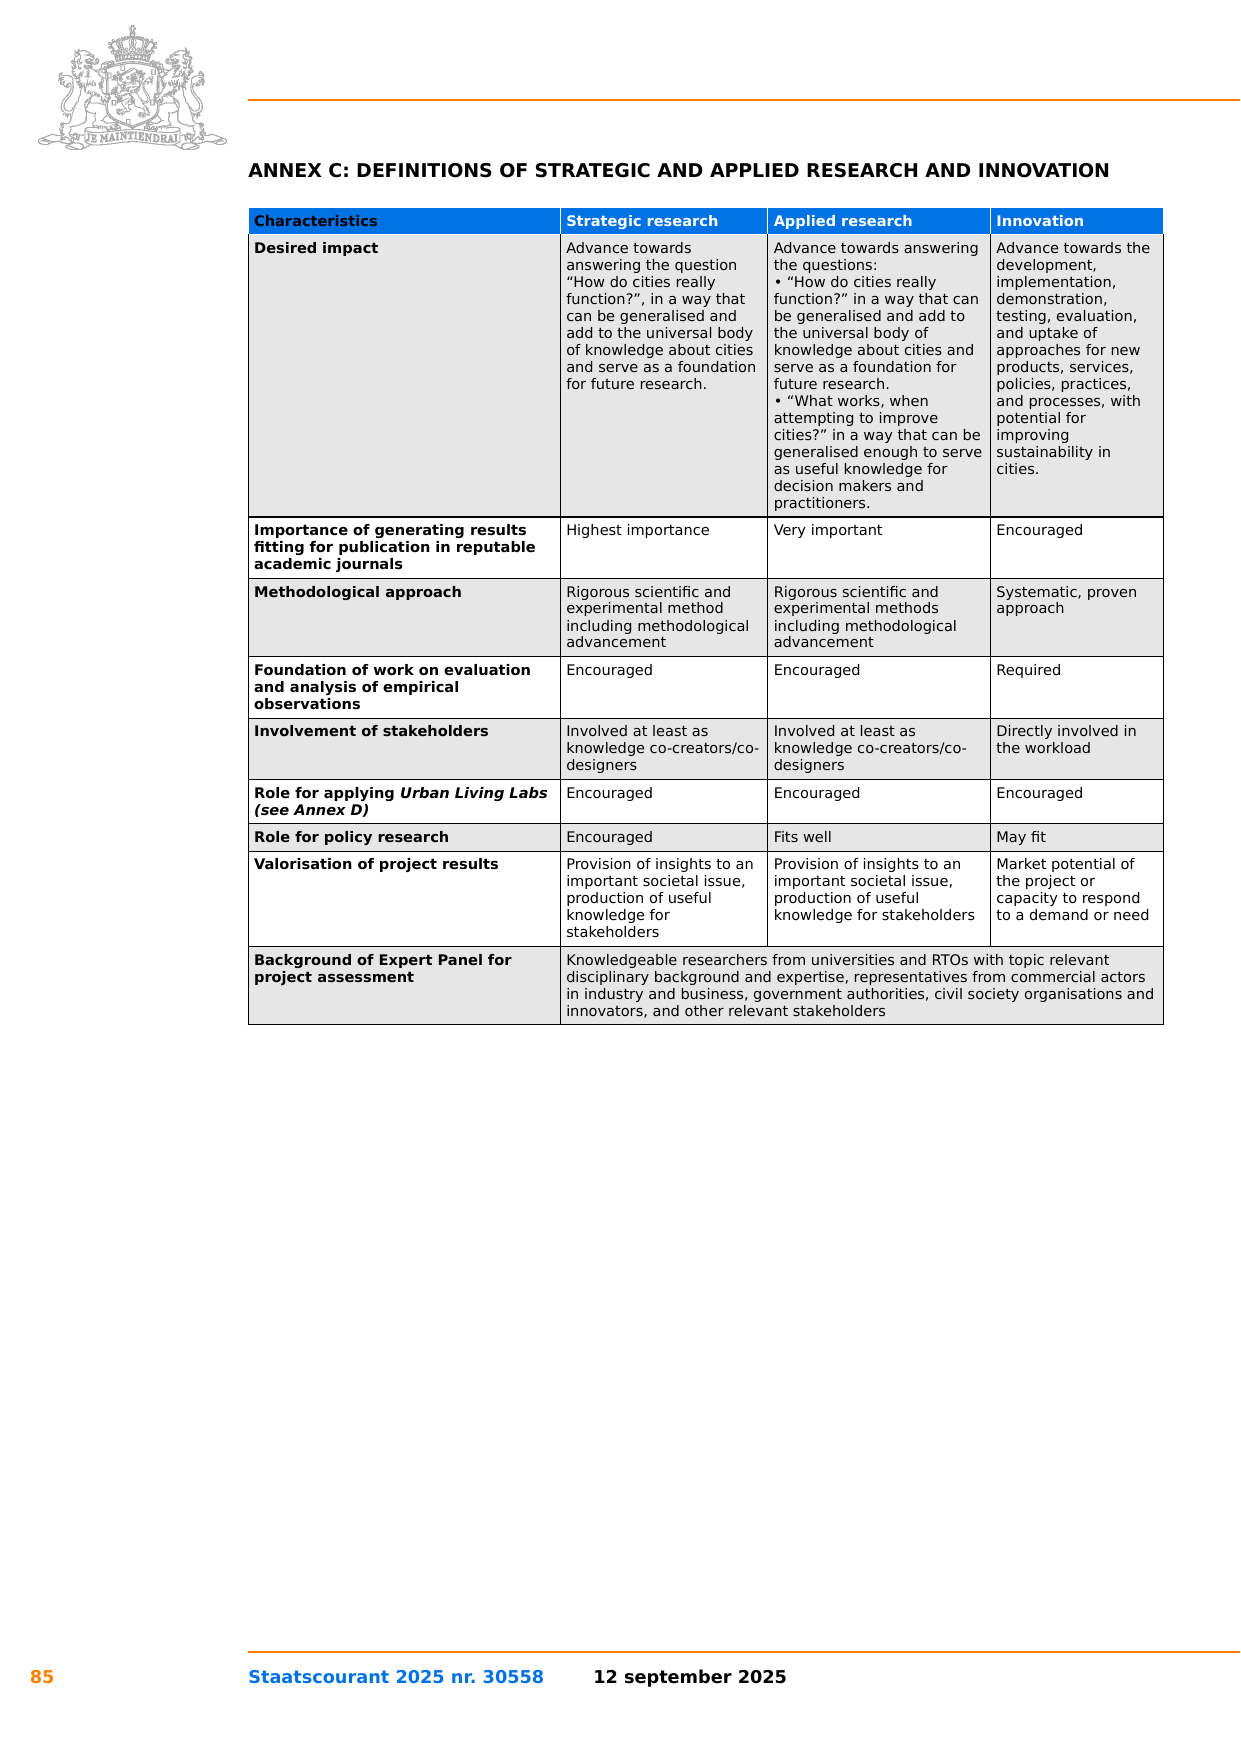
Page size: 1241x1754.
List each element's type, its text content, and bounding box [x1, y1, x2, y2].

table_cell Encouraged [561, 780, 767, 823]
table_cell Role for policy research [249, 824, 560, 851]
subtitle ANNEX C: DEFINITIONS OF STRATEGIC AND APPLIED RESEARCH AND INNOVATION [248, 160, 1163, 182]
table_cell Foundation of work on evaluation and analysis of empirical observations [249, 657, 560, 717]
table_cell Advance towards answering the question “How do cities really function?”, in a way that can be generalised and add to the universal body of knowledge about cities and serve as a foundation for future research. [561, 235, 767, 516]
table_cell Advance towards the development, implementation, demonstration, testing, evaluation, and uptake of approaches for new products, services, policies, practices, and processes, with potential for improving sustainability in cities. [991, 235, 1163, 516]
table_cell Methodological approach [249, 579, 560, 656]
table_cell Desired impact [249, 235, 560, 516]
table_cell Encouraged [561, 657, 767, 717]
table_header Strategic research [561, 208, 767, 234]
table_cell Role for applying Urban Living Labs (see Annex D) [249, 780, 560, 823]
table_cell Encouraged [561, 824, 767, 851]
table_cell Valorisation of project results [249, 852, 560, 946]
picture [38, 25, 227, 150]
table_cell Importance of generating results fitting for publication in reputable academic journals [249, 518, 560, 578]
table_header Innovation [991, 208, 1163, 234]
table_cell Encouraged [768, 780, 990, 823]
table_cell Fits well [768, 824, 990, 851]
table_cell Systematic, proven approach [991, 579, 1163, 656]
table_cell Advance towards answering the questions: • “How do cities really function?” in a way that can be generalised and add to the universal body of knowledge about cities and serve as a foundation for future research. • “What works, when attempting to improve cities?” in a way that can be generalised enough to serve as useful knowledge for decision makers and practitioners. [768, 235, 990, 516]
table_cell Directly involved in the workload [991, 719, 1163, 779]
table_cell May fit [991, 824, 1163, 851]
table_cell Provision of insights to an important societal issue, production of useful knowledge for stakeholders [768, 852, 990, 946]
table_cell Highest importance [561, 518, 767, 578]
table_cell Market potential of the project or capacity to respond to a demand or need [991, 852, 1163, 946]
table_header Characteristics [249, 208, 560, 234]
table_cell Involvement of stakeholders [249, 719, 560, 779]
table_cell Encouraged [991, 780, 1163, 823]
table_cell Rigorous scientific and experimental methods including methodological advancement [768, 579, 990, 656]
table_cell Involved at least as knowledge co-creators/co-designers [561, 719, 767, 779]
table_cell Required [991, 657, 1163, 717]
table_cell Encouraged [768, 657, 990, 717]
table_header Applied research [768, 208, 990, 234]
table_cell Knowledgeable researchers from universities and RTOs with topic relevant disciplinary background and expertise, representatives from commercial actors in industry and business, government authorities, civil society organisations and innovators, and other relevant stakeholders [561, 947, 1163, 1024]
table_cell Involved at least as knowledge co-creators/co-designers [768, 719, 990, 779]
table_cell Provision of insights to an important societal issue, production of useful knowledge for stakeholders [561, 852, 767, 946]
table_cell Very important [768, 518, 990, 578]
table_cell Background of Expert Panel for project assessment [249, 947, 560, 1024]
table_cell Encouraged [991, 518, 1163, 578]
table_cell Rigorous scientific and experimental method including methodological advancement [561, 579, 767, 656]
